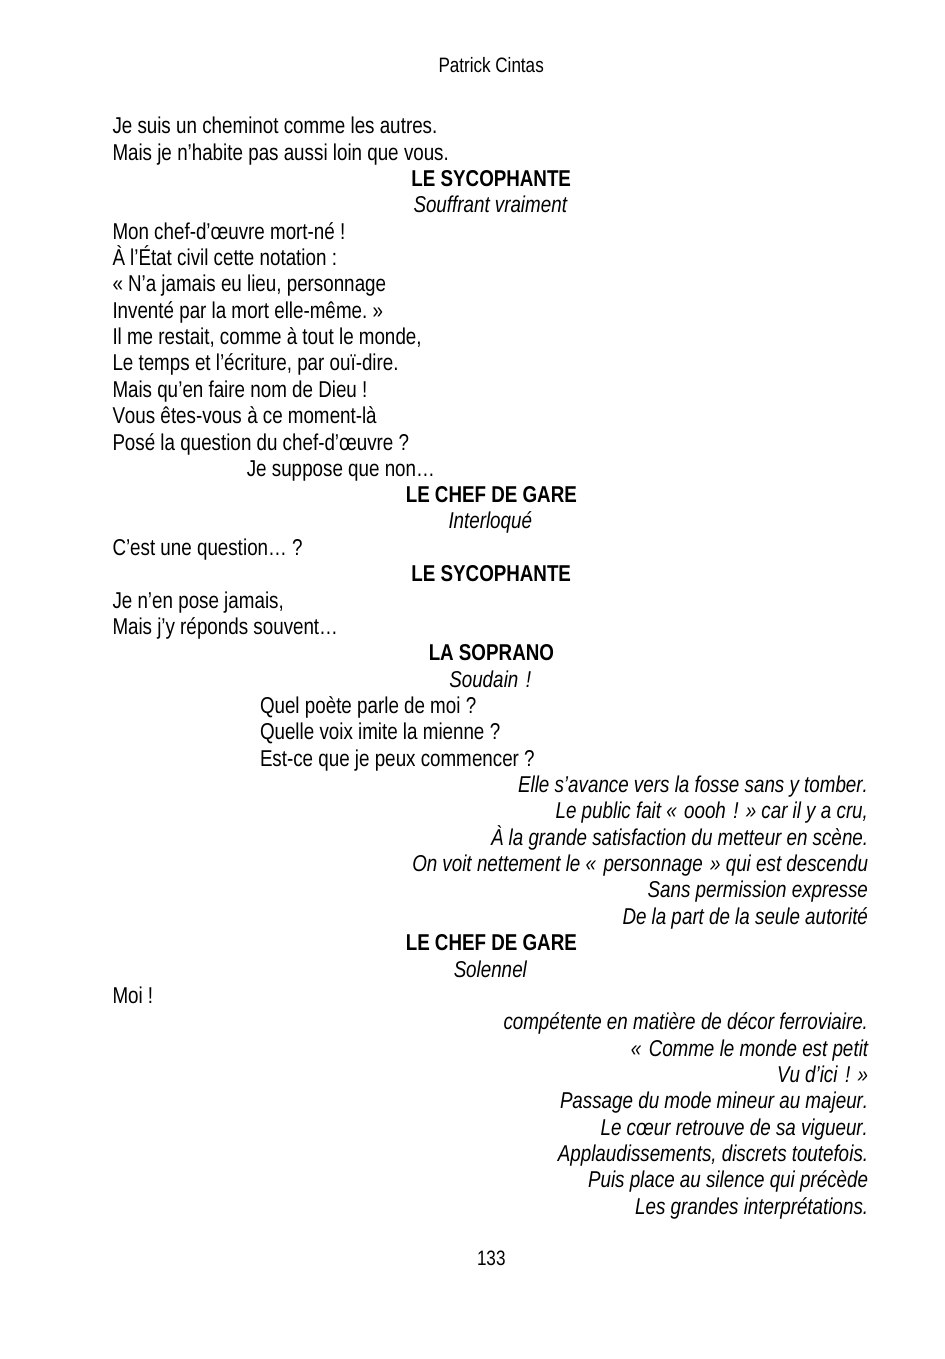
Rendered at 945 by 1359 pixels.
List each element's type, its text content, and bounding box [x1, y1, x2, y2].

text C’est une question… ? [112, 534, 870, 560]
text Interloqué [112, 507, 870, 534]
text LE CHEF DE GARE [112, 929, 870, 956]
text compétente en matière de décor ferroviaire. [112, 1008, 870, 1034]
text Quelle voix imite la mienne ? [260, 718, 870, 745]
text « Comme le monde est petit [112, 1034, 870, 1061]
text Moi ! [112, 982, 870, 1008]
text Quel poète parle de moi ? [260, 692, 870, 718]
text Elle s’avance vers la fosse sans y tomber. [112, 771, 870, 797]
text LE CHEF DE GARE [112, 481, 870, 507]
text À l’État civil cette notation : [112, 244, 870, 270]
text LE SYCOPHANTE [112, 165, 870, 191]
text « N’a jamais eu lieu, personnage [112, 270, 870, 297]
text Souffrant vraiment [112, 191, 870, 218]
text LA SOPRANO [112, 639, 870, 666]
text Inventé par la mort elle-même. » [112, 297, 870, 323]
text Mais qu’en faire nom de Dieu ! [112, 376, 870, 402]
text Applaudissements, discrets toutefois. [112, 1140, 870, 1166]
text Vu d’ici ! » [112, 1061, 870, 1087]
text Le cœur retrouve de sa vigueur. [112, 1114, 870, 1140]
text Sans permission expresse [112, 876, 870, 903]
text Mais j’y réponds souvent… [112, 613, 870, 639]
text Est-ce que je peux commencer ? [260, 745, 870, 771]
text Le temps et l’écriture, par ouï-dire. [112, 349, 870, 376]
text LE SYCOPHANTE [112, 560, 870, 587]
text Je n’en pose jamais, [112, 587, 870, 613]
text Les grandes interprétations. [112, 1193, 870, 1219]
text Mon chef-d’œuvre mort-né ! [112, 218, 870, 244]
text Je suis un cheminot comme les autres. [112, 112, 870, 138]
text Il me restait, comme à tout le monde, [112, 323, 870, 349]
text Je suppose que non… [247, 455, 870, 481]
text Puis place au silence qui précède [112, 1166, 870, 1193]
text À la grande satisfaction du metteur en scène. [112, 824, 870, 850]
text Le public fait « oooh ! » car il y a cru, [112, 797, 870, 824]
text Mais je n’habite pas aussi loin que vous. [112, 138, 870, 165]
text Solennel [112, 956, 870, 982]
text On voit nettement le « personnage » qui est descendu [112, 850, 870, 876]
text Passage du mode mineur au majeur. [112, 1087, 870, 1114]
text Vous êtes-vous à ce moment-là [112, 402, 870, 428]
text De la part de la seule autorité [112, 903, 870, 929]
text Posé la question du chef-d’œuvre ? [112, 428, 870, 455]
text Soudain ! [112, 666, 870, 692]
